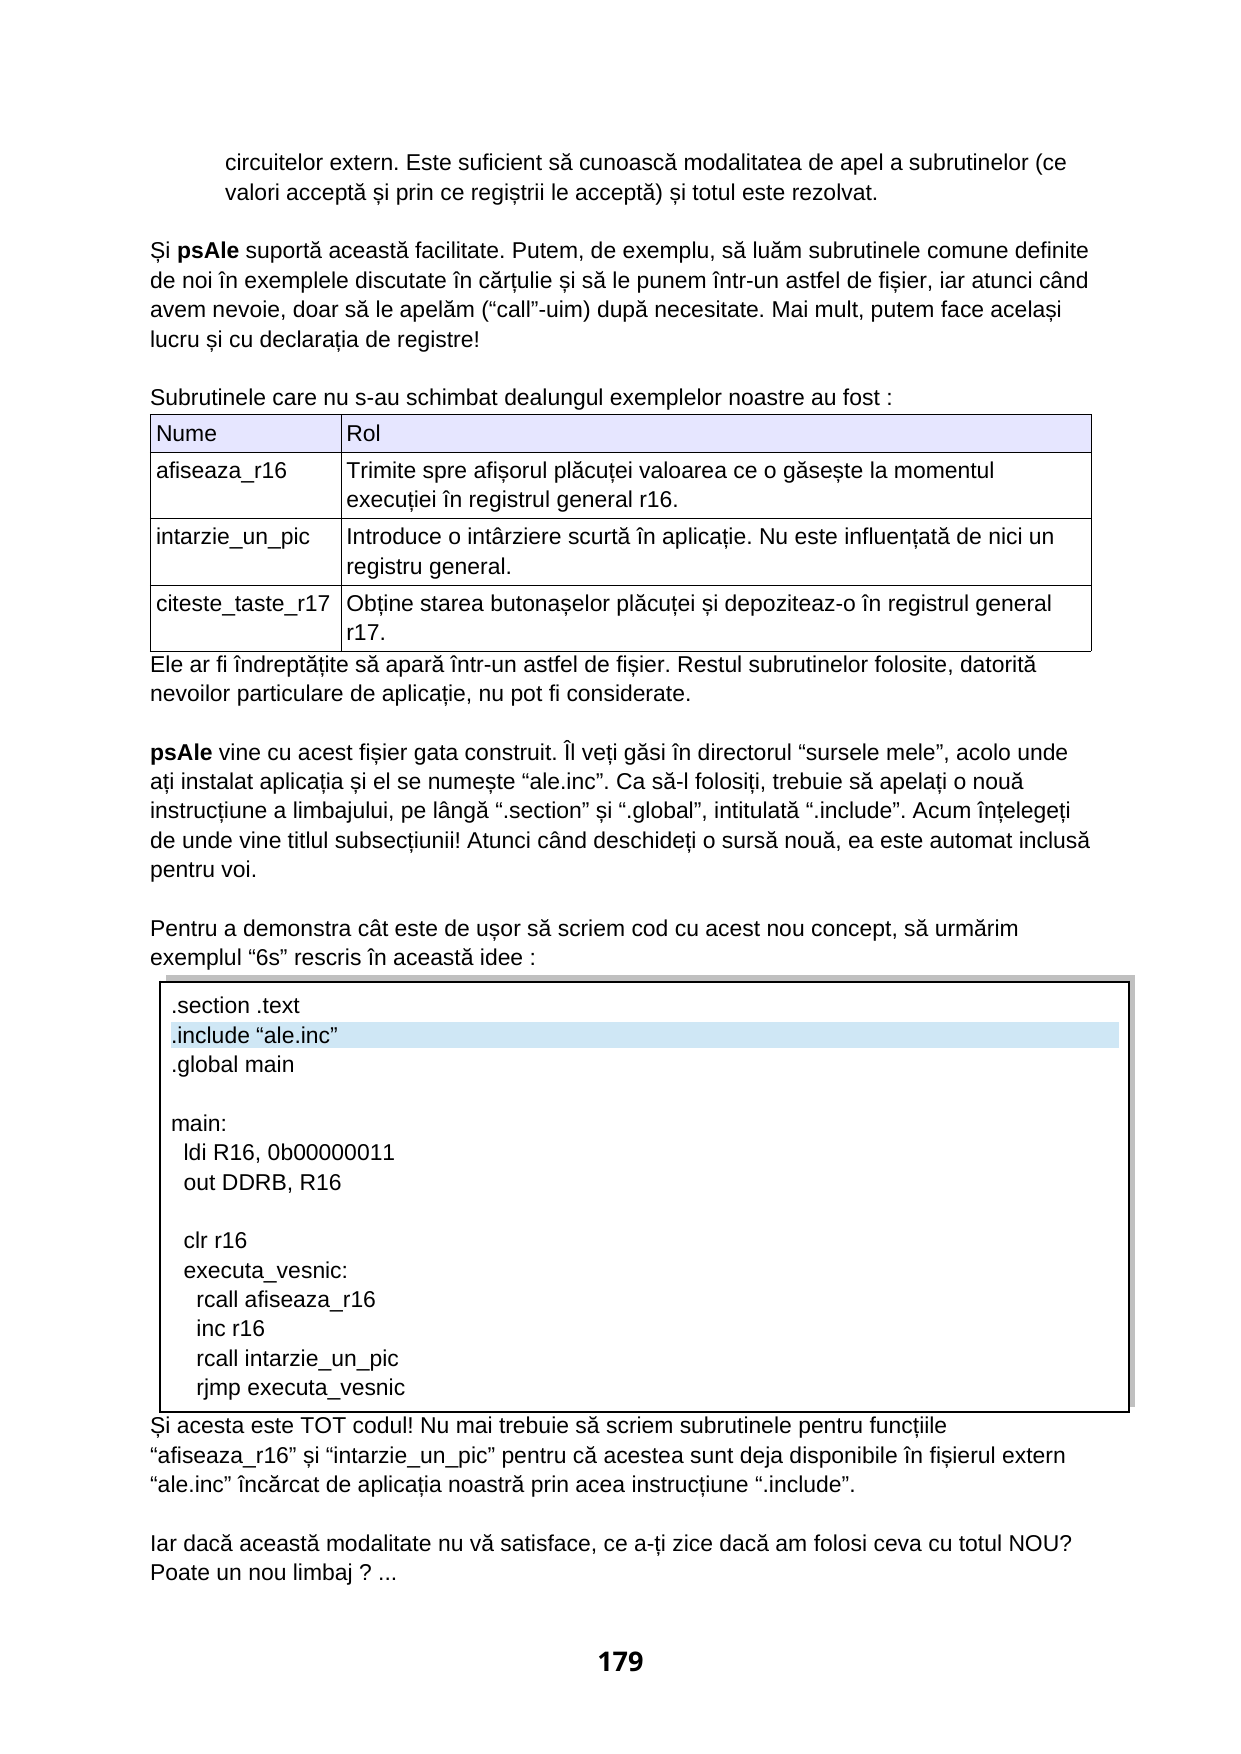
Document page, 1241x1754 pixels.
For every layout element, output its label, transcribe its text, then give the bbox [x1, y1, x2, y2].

table_header Rol [342, 415, 1091, 452]
table_cell intarzie_un_pic [151, 519, 341, 585]
list circuitelor extern. Este suficient să cunoască modalitatea de apel a subrutinelor (ce valori acceptă și prin ce regiștrii le acceptă) și totul este rezolvat. [187, 150, 1091, 205]
table_header .section .text .include “ale.inc” .global main main: ldi R16, 0b00000011 out DDRB, R16 clr r16 executa_vesnic: rcall afiseaza_r16 inc r16 rcall intarzie_un_pic rjmp executa_vesnic [161, 983, 1128, 1411]
table_cell Trimite spre afișorul plăcuței valoarea ce o găsește la momentul execuției în registrul general r16. [342, 453, 1091, 518]
table_header Nume [151, 415, 341, 452]
table_cell Introduce o intârziere scurtă în aplicație. Nu este influențată de nici un registru general. [342, 519, 1091, 585]
table_cell afiseaza_r16 [151, 453, 341, 518]
text Iar dacă această modalitate nu vă satisface, ce a-ți zice dacă am folosi ceva cu totul NOU? Poate un nou limbaj ? ... [150, 1531, 1091, 1586]
text Subrutinele care nu s-au schimbat dealungul exemplelor noastre au fost : [150, 385, 1091, 411]
text Și psAle suportă această facilitate. Putem, de exemplu, să luăm subrutinele comune definite de noi în exemplele discutate în cărțulie și să le punem într-un astfel de fișier, iar atunci când avem nevoie, doar să le apelăm (“call”-uim) după necesitate. Mai mult, putem face același lucru și cu declarația de registre! [150, 238, 1091, 352]
table_cell Obține starea butonașelor plăcuței și depoziteaz-o în registrul general r17. [342, 586, 1091, 651]
text Ele ar fi îndreptățite să apară într-un astfel de fișier. Restul subrutinelor folosite, datorită nevoilor particulare de aplicație, nu pot fi considerate. [150, 652, 1091, 706]
table_cell citeste_taste_r17 [151, 586, 341, 651]
text Și acesta este TOT codul! Nu mai trebuie să scriem subrutinele pentru funcțiile “afiseaza_r16” și “intarzie_un_pic” pentru că acestea sunt deja disponibile în fișierul extern “ale.inc” încărcat de aplicația noastră prin acea instrucțiune “.include”. [150, 1413, 1091, 1497]
text Pentru a demonstra cât este de ușor să scriem cod cu acest nou concept, să urmărim exemplul “6s” rescris în această idee : [150, 916, 1091, 971]
text psAle vine cu acest fișier gata construit. Îl veți găsi în directorul “sursele mele”, acolo unde ați instalat aplicația și el se numește “ale.inc”. Ca să-l folosiți, trebuie să apelați o nouă instrucțiune a limbajului, pe lângă “.section” și “.global”, intitulată “.include”. Acum înțelegeți de unde vine titlul subsecțiunii! Atunci când deschideți o sursă nouă, ea este automat inclusă pentru voi. [150, 739, 1091, 883]
